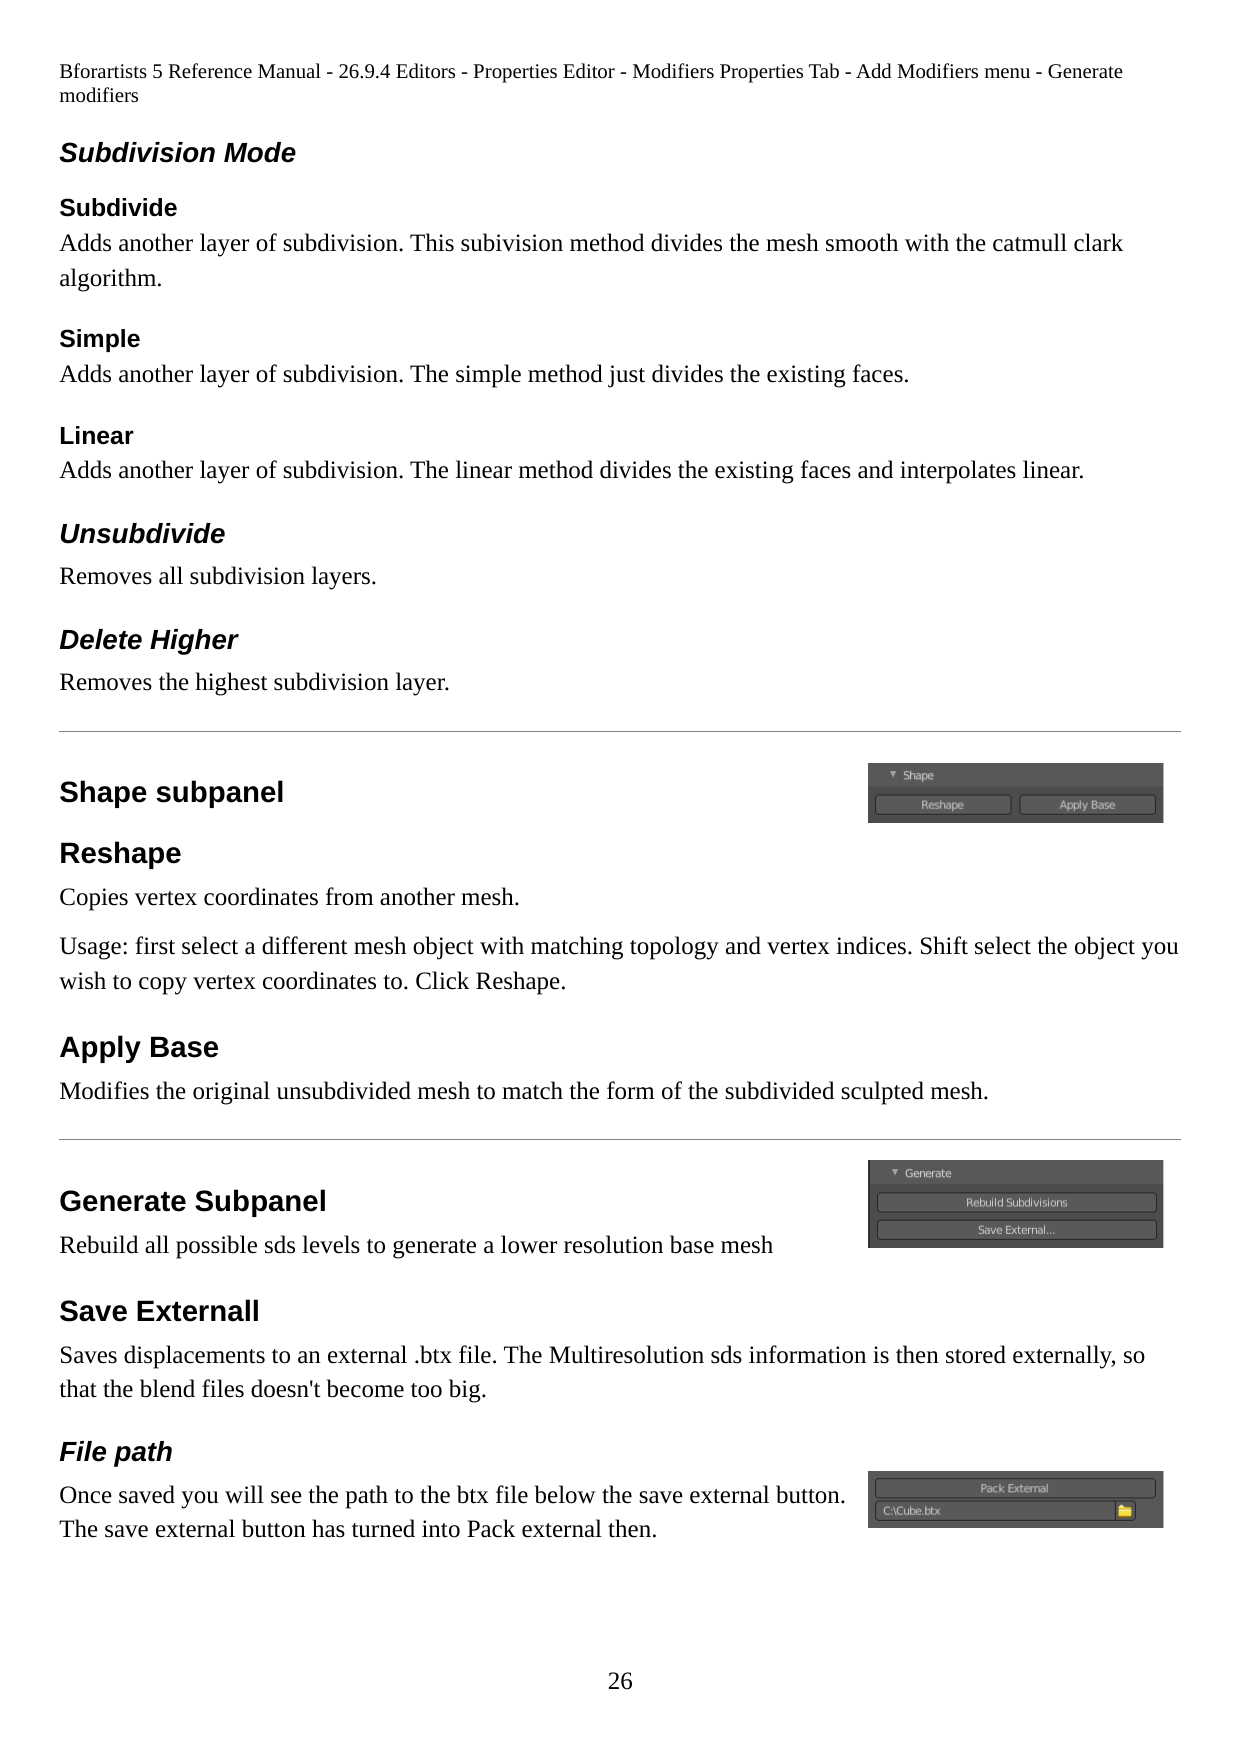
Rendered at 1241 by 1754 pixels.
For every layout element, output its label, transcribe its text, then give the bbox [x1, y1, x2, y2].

subtitle Save Externall [59, 1293, 1181, 1327]
text Copies vertex coordinates from another mesh. [59, 882, 1181, 911]
text Rebuild all possible sds levels to generate a lower resolution base mesh [59, 1230, 1181, 1258]
subtitle Shape subpanel [59, 775, 868, 809]
subtitle Unsubdivide [59, 517, 1181, 549]
subtitle Linear [59, 421, 1181, 449]
picture [868, 1471, 1164, 1528]
text Usage: first select a different mesh object with matching topology and vertex indices. Shift select the object you wish to copy vertex coordinates to. Click Reshape. [59, 931, 1181, 994]
picture [868, 1160, 1164, 1248]
subtitle File path [59, 1436, 1181, 1468]
subtitle Generate Subpanel [59, 1183, 868, 1217]
subtitle Subdivide [59, 193, 1181, 222]
subtitle Apply Base [59, 1029, 1181, 1063]
subtitle Delete Higher [59, 623, 1181, 655]
text Adds another layer of subdivision. The linear method divides the existing faces and interpolates linear. [59, 456, 1181, 484]
text Adds another layer of subdivision. This subivision method divides the mesh smooth with the catmull clark algorithm. [59, 228, 1181, 292]
subtitle [1164, 1183, 1181, 1217]
text Modifies the original unsubdivided mesh to match the form of the subdivided sculpted mesh. [59, 1076, 1181, 1104]
subtitle [1164, 775, 1181, 809]
subtitle Subdivision Mode [59, 137, 1181, 168]
text Adds another layer of subdivision. The simple method just divides the existing faces. [59, 359, 1181, 388]
subtitle Simple [59, 324, 1181, 353]
subtitle Reshape [59, 836, 1181, 870]
text Removes all subdivision layers. [59, 561, 1181, 590]
text Removes the highest subdivision layer. [59, 667, 1181, 696]
text Once saved you will see the path to the btx file below the save external button. The save external button has turned into Pack external then. [59, 1480, 1181, 1543]
text Saves displacements to an external .btx file. The Multiresolution sds information is then stored externally, so that the blend files doesn't become too big. [59, 1340, 1181, 1403]
picture [868, 763, 1164, 823]
